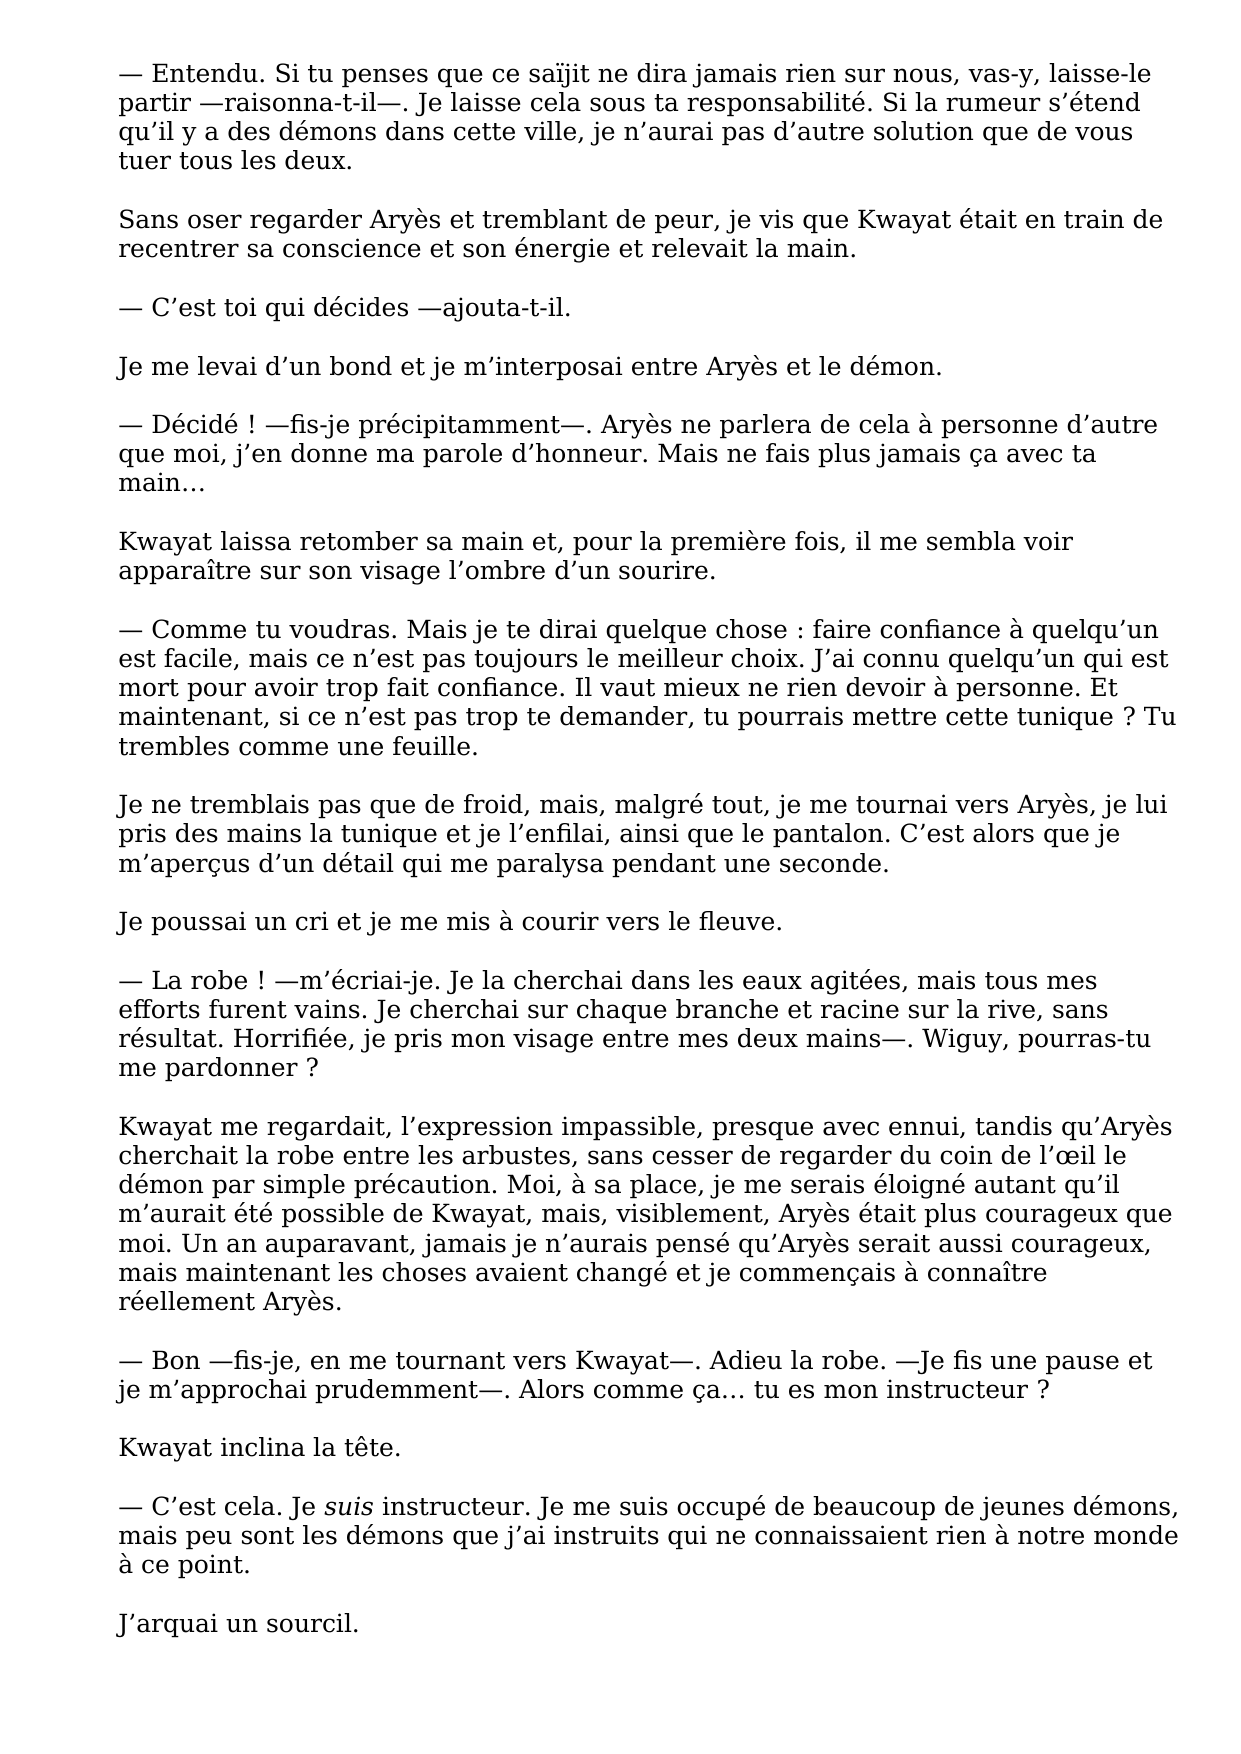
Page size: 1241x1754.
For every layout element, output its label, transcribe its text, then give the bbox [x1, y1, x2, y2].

text Kwayat laissa retomber sa main et, pour la première fois, il me sembla voir apparaître sur son visage l’ombre d’un sourire. [118, 527, 1181, 586]
text — C’est toi qui décides —ajouta-t-il. [118, 293, 1181, 322]
text J’arquai un sourcil. [118, 1609, 1181, 1638]
text — Bon —fis-je, en me tournant vers Kwayat—. Adieu la robe. —Je fis une pause et je m’approchai prudemment—. Alors comme ça… tu es mon instructeur ? [118, 1346, 1181, 1404]
text — Entendu. Si tu penses que ce saïjit ne dira jamais rien sur nous, vas-y, laisse-le partir —raisonna-t-il—. Je laisse cela sous ta responsabilité. Si la rumeur s’étend qu’il y a des démons dans cette ville, je n’aurai pas d’autre solution que de vous tuer tous les deux. [118, 59, 1181, 176]
text — La robe ! —m’écriai-je. Je la cherchai dans les eaux agitées, mais tous mes efforts furent vains. Je cherchai sur chaque branche et racine sur la rive, sans résultat. Horrifiée, je pris mon visage entre mes deux mains—. Wiguy, pourras-tu me pardonner ? [118, 966, 1181, 1083]
text — Décidé ! —fis-je précipitamment—. Aryès ne parlera de cela à personne d’autre que moi, j’en donne ma parole d’honneur. Mais ne fais plus jamais ça avec ta main… [118, 410, 1181, 498]
text Je ne tremblais pas que de froid, mais, malgré tout, je me tournai vers Aryès, je lui pris des mains la tunique et je l’enfilai, ainsi que le pantalon. C’est alors que je m’aperçus d’un détail qui me paralysa pendant une seconde. [118, 790, 1181, 878]
text — C’est cela. Je suis instructeur. Je me suis occupé de beaucoup de jeunes démons, mais peu sont les démons que j’ai instruits qui ne connaissaient rien à notre monde à ce point. [118, 1492, 1181, 1580]
text Je poussai un cri et je me mis à courir vers le fleuve. [118, 907, 1181, 937]
text — Comme tu voudras. Mais je te dirai quelque chose : faire confiance à quelqu’un est facile, mais ce n’est pas toujours le meilleur choix. J’ai connu quelqu’un qui est mort pour avoir trop fait confiance. Il vaut mieux ne rien devoir à personne. Et maintenant, si ce n’est pas trop te demander, tu pourrais mettre cette tunique ? Tu trembles comme une feuille. [118, 615, 1181, 761]
text Kwayat inclina la tête. [118, 1434, 1181, 1463]
text Kwayat me regardait, l’expression impassible, presque avec ennui, tandis qu’Aryès cherchait la robe entre les arbustes, sans cesser de regarder du coin de l’œil le démon par simple précaution. Moi, à sa place, je me serais éloigné autant qu’il m’aurait été possible de Kwayat, mais, visiblement, Aryès était plus courageux que moi. Un an auparavant, jamais je n’aurais pensé qu’Aryès serait aussi courageux, mais maintenant les choses avaient changé et je commençais à connaître réellement Aryès. [118, 1112, 1181, 1316]
text Je me levai d’un bond et je m’interposai entre Aryès et le démon. [118, 352, 1181, 381]
text Sans oser regarder Aryès et tremblant de peur, je vis que Kwayat était en train de recentrer sa conscience et son énergie et relevait la main. [118, 205, 1181, 263]
